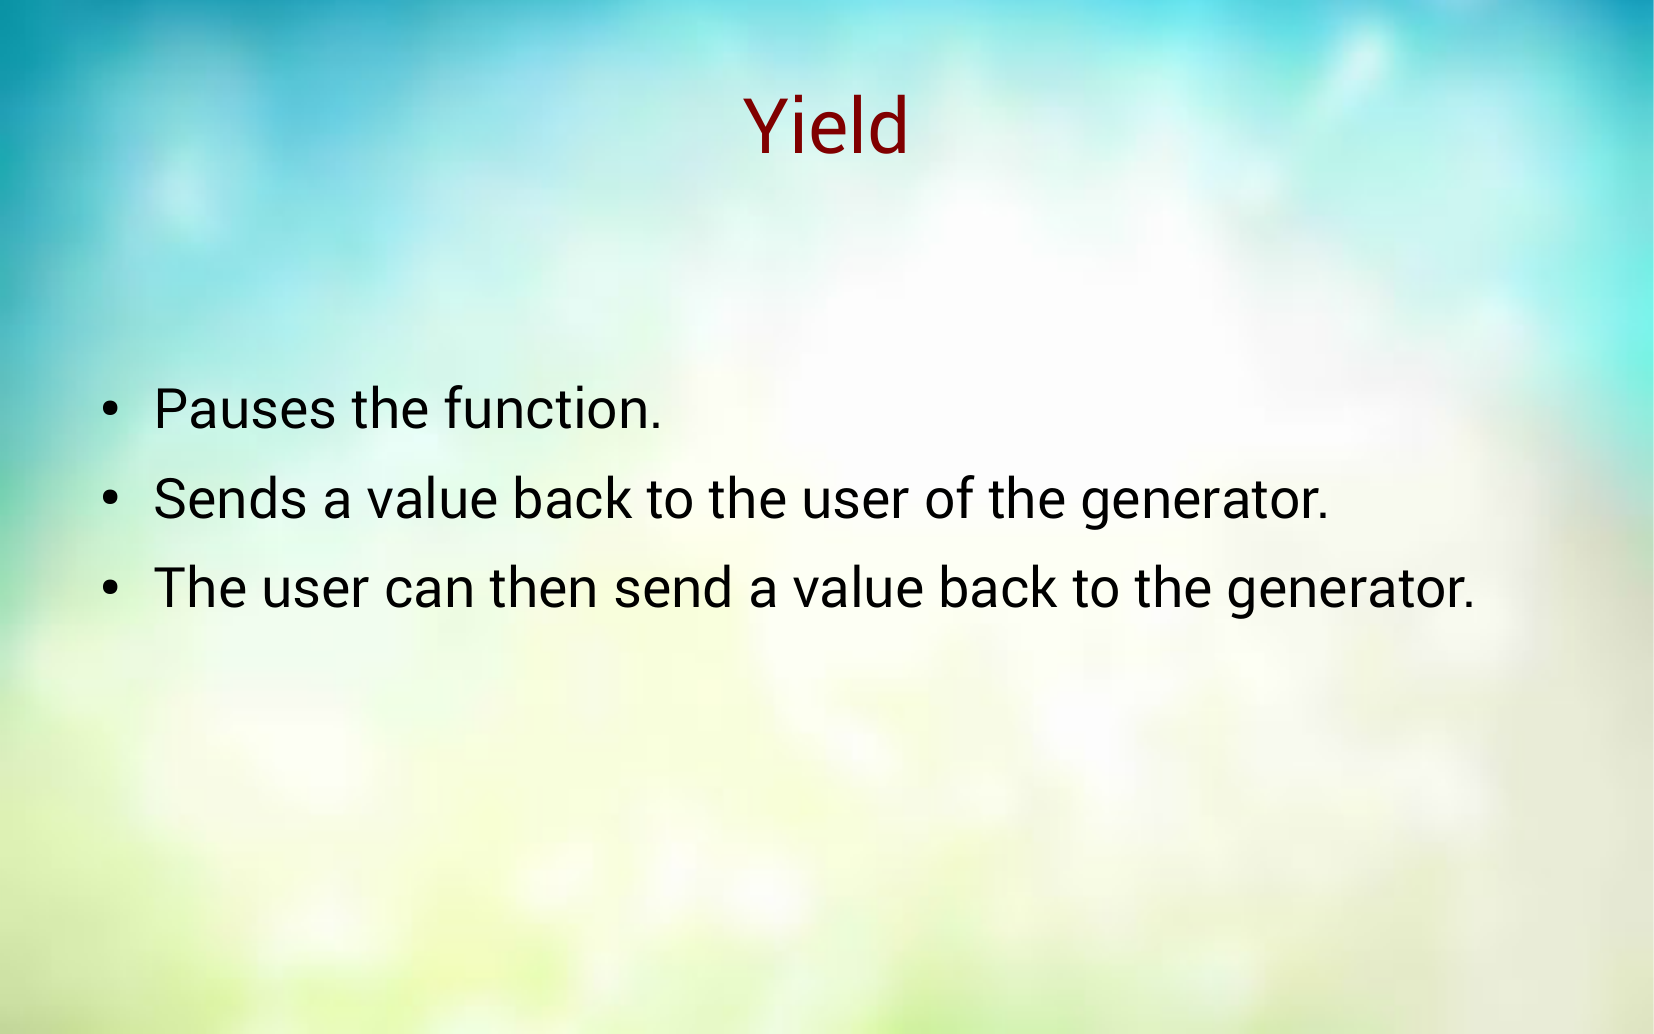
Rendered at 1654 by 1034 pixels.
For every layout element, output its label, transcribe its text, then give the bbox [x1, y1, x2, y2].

title Yield [82, 41, 1571, 214]
list Pauses the function. Sends a value back to the user of the generator. The user can then send a value back to the generator. [82, 376, 1571, 756]
picture [0, 0, 1654, 1034]
